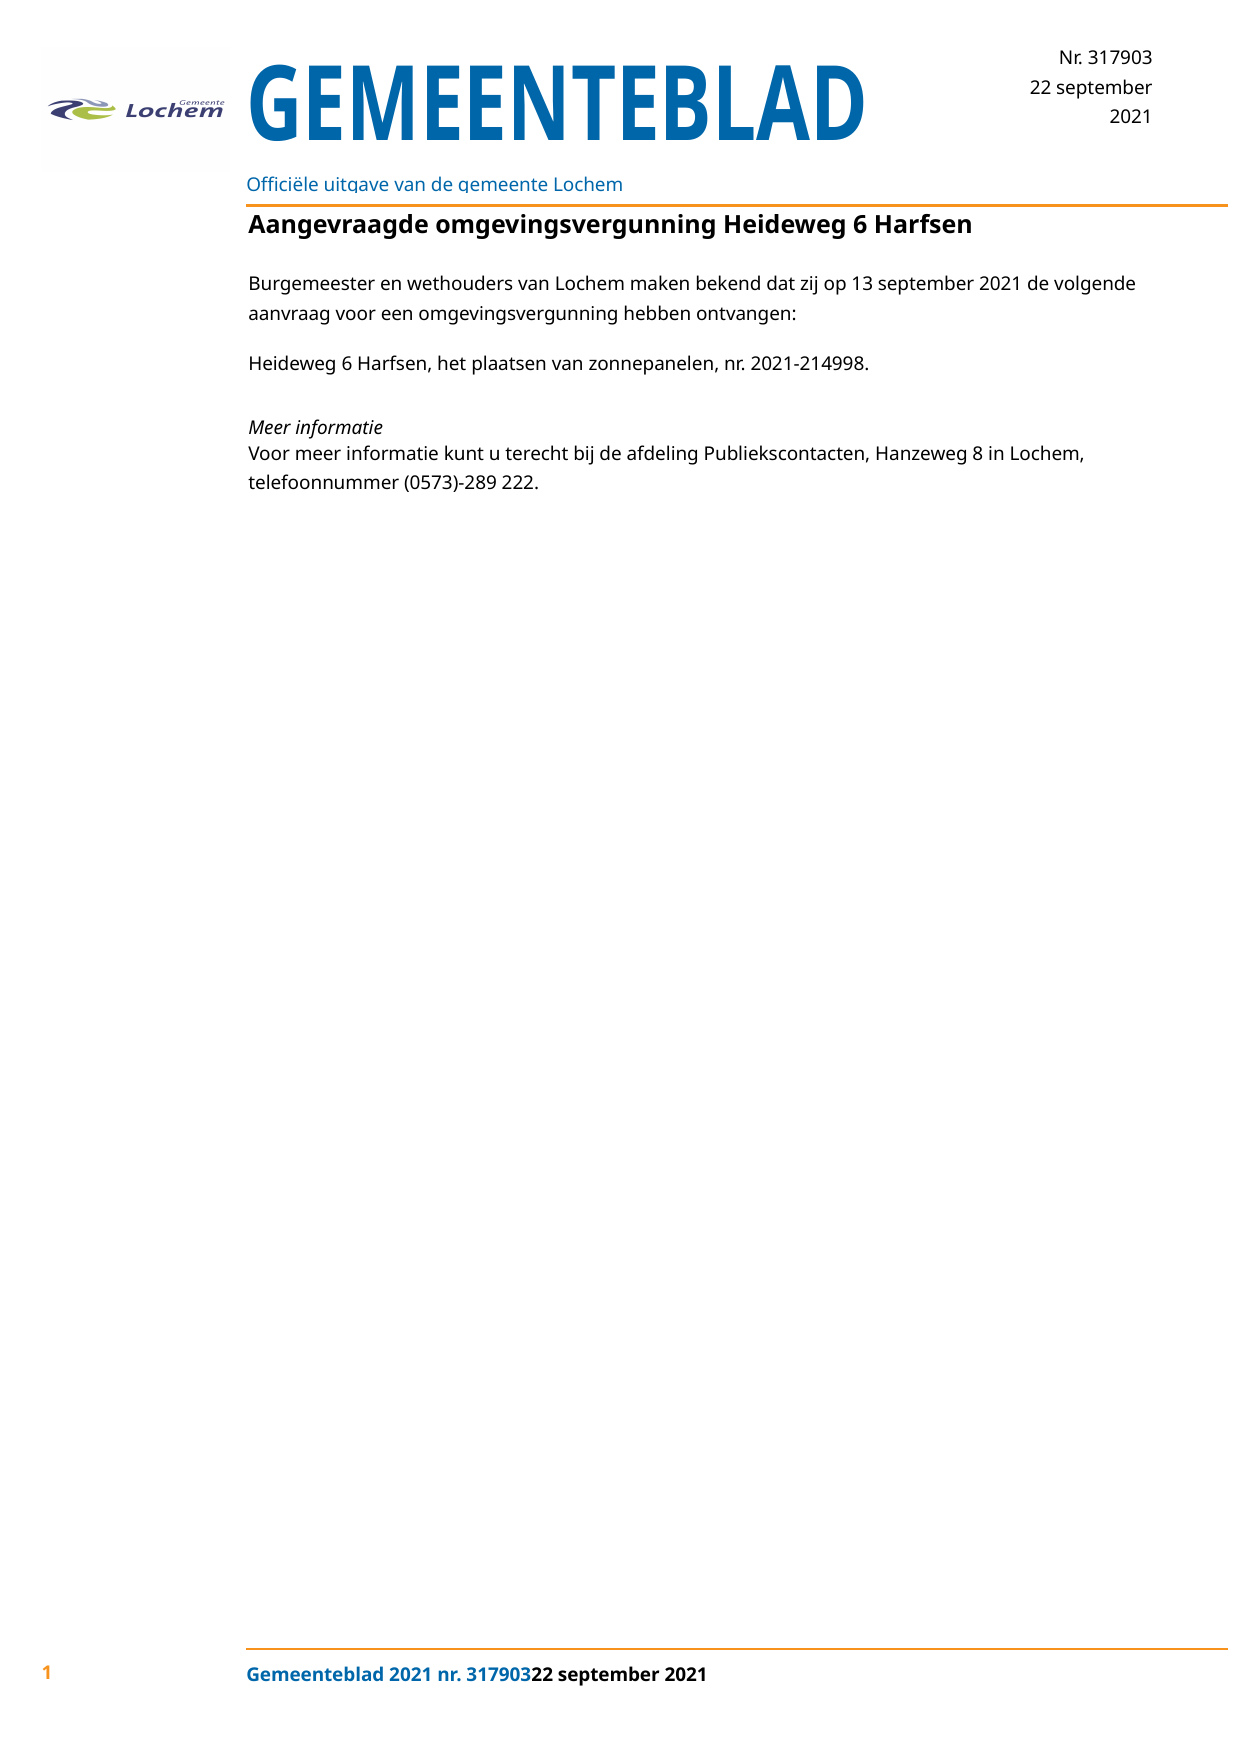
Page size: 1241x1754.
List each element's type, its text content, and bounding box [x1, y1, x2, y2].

text Meer informatie [248, 414, 1152, 440]
text Heideweg 6 Harfsen, het plaatsen van zonnepanelen, nr. 2021-214998. [248, 350, 1152, 376]
text Voor meer informatie kunt u terecht bij de afdeling Publiekscontacten, Hanzeweg 8 in Lochem, telefoonnummer (0573)-289 222. [248, 440, 1152, 495]
text Aangevraagde omgevingsvergunning Heideweg 6 Harfsen [248, 207, 1152, 241]
text Burgemeester en wethouders van Lochem maken bekend dat zij op 13 september 2021 de volgende aanvraag voor een omgevingsvergunning hebben ontvangen: [248, 270, 1152, 326]
picture [41, 47, 231, 172]
